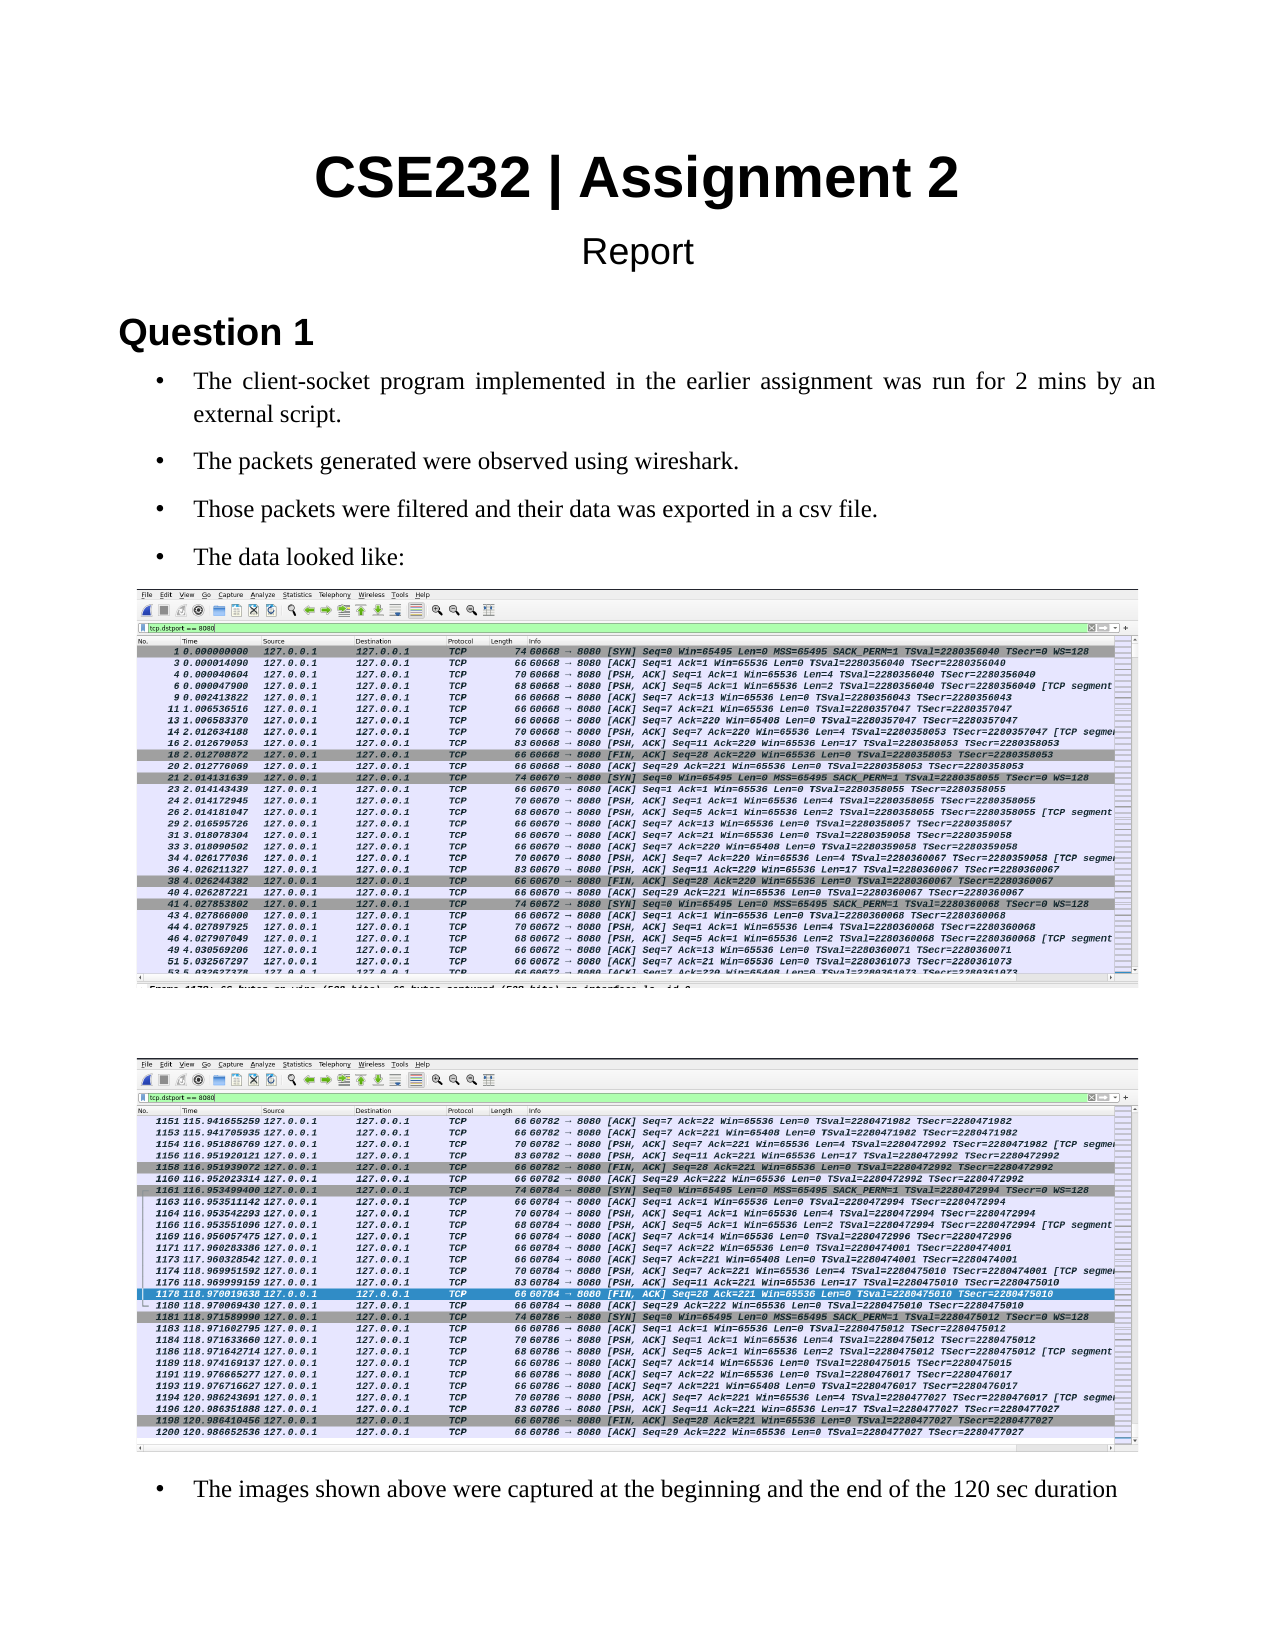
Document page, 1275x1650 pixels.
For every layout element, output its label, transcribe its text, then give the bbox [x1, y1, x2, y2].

subtitle Question 1 [118, 309, 1157, 353]
subtitle The images shown above were captured at the beginning and the end of the 120 sec duration [156, 1452, 1157, 1503]
picture [136, 589, 1139, 988]
picture [136, 1058, 1139, 1452]
subtitle The packets generated were observed using wireshark. [156, 446, 1157, 475]
subtitle The data looked like: [156, 542, 1157, 570]
title CSE232 | Assignment 2 [118, 143, 1157, 210]
subtitle The client-socket program implemented in the earlier assignment was run for 2 mins by an external script. [156, 366, 1157, 427]
subtitle Report [118, 229, 1157, 272]
subtitle Those packets were filtered and their data was exported in a csv file. [156, 494, 1157, 523]
